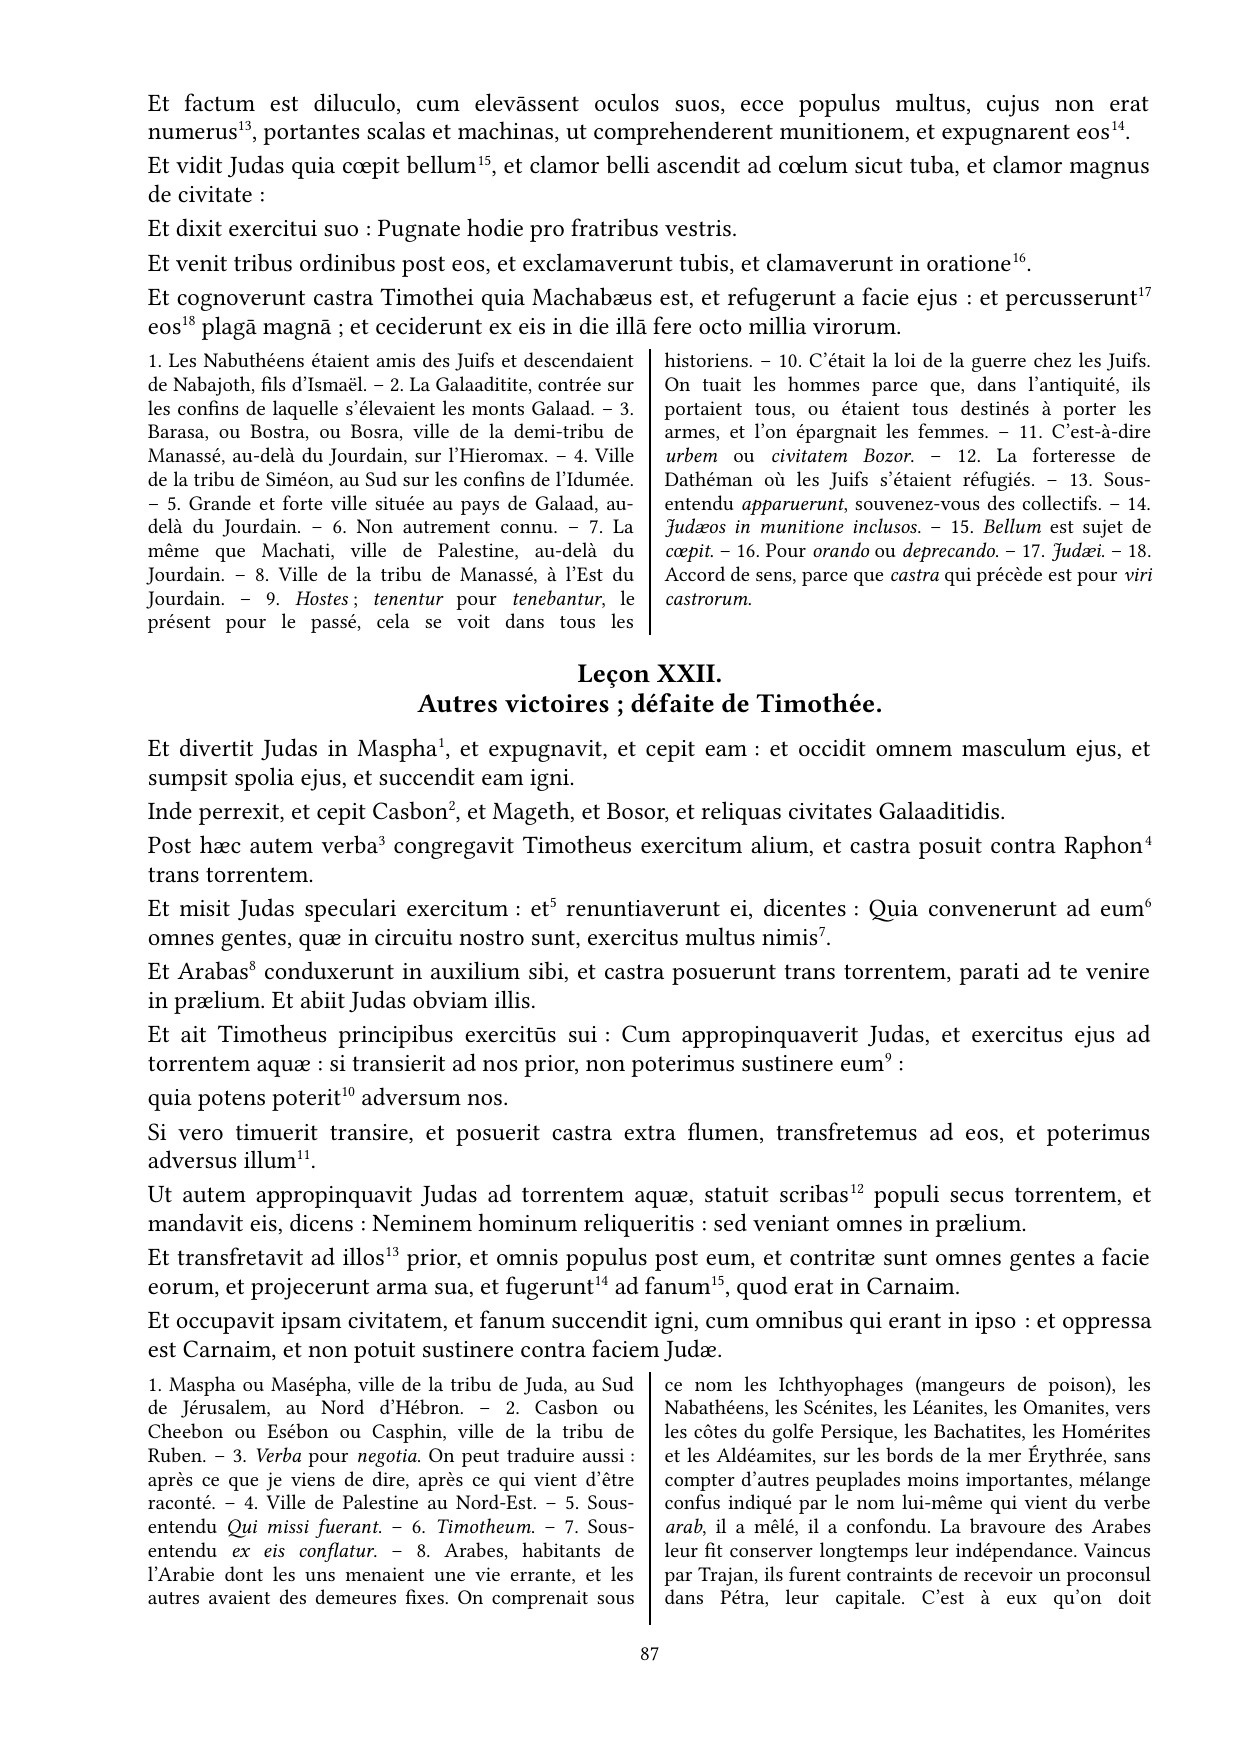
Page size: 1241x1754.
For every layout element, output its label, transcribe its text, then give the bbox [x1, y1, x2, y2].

text Et occupavit ipsam civitatem, et fanum succendit igni, cum omnibus qui erant in ipso : et oppressa est Carnaim, et non potuit sustinere contra faciem Judæ. [148, 1306, 1152, 1363]
text Et divertit Judas in Maspha1, et expugnavit, et cepit eam : et occidit omnem masculum ejus, et sumpsit spolia ejus, et succendit eam igni. [148, 734, 1152, 791]
text Et misit Judas speculari exercitum : et5 renuntiaverunt ei, dicentes : Quia convenerunt ad eum6 omnes gentes, quæ in circuitu nostro sunt, exercitus multus nimis7. [148, 894, 1152, 952]
text Si vero timuerit transire, et posuerit castra extra flumen, transfretemus ad eos, et poterimus adversus illum11. [148, 1118, 1152, 1175]
text Post hæc autem verba3 congregavit Timotheus exercitum alium, et castra posuit contra Raphon4 trans torrentem. [148, 832, 1152, 889]
text Et vidit Judas quia cœpit bellum15, et clamor belli ascendit ad cœlum sicut tuba, et clamor magnus de civitate : [148, 151, 1152, 208]
text quia potens poterit10 adversum nos. [148, 1083, 1152, 1112]
text historiens. – 10. C’était la loi de la guerre chez les Juifs. On tuait les hommes parce que, dans l’antiquité, ils portaient tous, ou étaient tous destinés à porter les armes, et l’on épargnait les femmes. – 11. C’est-à-dire urbem ou civitatem Bozor. – 12. La forteresse de Dathéman où les Juifs s’étaient réfugiés. – 13. Sous-entendu apparuerunt, souvenez-vous des collectifs. – 14. Judæos in munitione inclusos. – 15. Bellum est sujet de cœpit. – 16. Pour orando ou deprecando. – 17. Judæi. – 18. Accord de sens, parce que castra qui précède est pour viri castrorum. [664, 349, 1152, 610]
text Et transfretavit ad illos13 prior, et omnis populus post eum, et contritæ sunt omnes gentes a facie eorum, et projecerunt arma sua, et fugerunt14 ad fanum15, quod erat in Carnaim. [148, 1243, 1152, 1301]
text Et factum est diluculo, cum elevāssent oculos suos, ecce populus multus, cujus non erat numerus13, portantes scalas et machinas, ut comprehenderent munitionem, et expugnarent eos14. [148, 88, 1152, 146]
text ce nom les Ichthyophages (mangeurs de poison), les Nabathéens, les Scénites, les Léanites, les Omanites, vers les côtes du golfe Persique, les Bachatites, les Homérites et les Aldéamites, sur les bords de la mer Érythrée, sans compter d’autres peuplades moins importantes, mélange confus indiqué par le nom lui-même qui vient du verbe arab, il a mêlé, il a confondu. La bravoure des Arabes leur fit conserver longtemps leur indépendance. Vaincus par Trajan, ils furent contraints de recevoir un proconsul dans Pétra, leur capitale. C’est à eux qu’on doit [664, 1372, 1152, 1610]
text Leçon XXII. Autres victoires ; défaite de Timothée. [148, 658, 1152, 719]
text Et venit tribus ordinibus post eos, et exclamaverunt tubis, et clamaverunt in oratione16. [148, 249, 1152, 277]
text Et dixit exercitui suo : Pugnate hodie pro fratribus vestris. [148, 214, 1152, 243]
text Inde perrexit, et cepit Casbon2, et Mageth, et Bosor, et reliquas civitates Galaaditidis. [148, 797, 1152, 826]
text Ut autem appropinquavit Judas ad torrentem aquæ, statuit scribas12 populi secus torrentem, et mandavit eis, dicens : Neminem hominum reliqueritis : sed veniant omnes in prælium. [148, 1181, 1152, 1238]
text 1. Les Nabuthéens étaient amis des Juifs et descendaient de Nabajoth, fils d’Ismaël. – 2. La Galaaditite, contrée sur les confins de laquelle s’élevaient les monts Galaad. – 3. Barasa, ou Bostra, ou Bosra, ville de la demi-tribu de Manassé, au-delà du Jourdain, sur l’Hieromax. – 4. Ville de la tribu de Siméon, au Sud sur les confins de l’Idumée. – 5. Grande et forte ville située au pays de Galaad, au-delà du Jourdain. – 6. Non autrement connu. – 7. La même que Machati, ville de Palestine, au-delà du Jourdain. – 8. Ville de la tribu de Manassé, à l’Est du Jourdain. – 9. Hostes ; tenentur pour tenebantur, le présent pour le passé, cela se voit dans tous les [148, 349, 635, 634]
text 1. Maspha ou Masépha, ville de la tribu de Juda, au Sud de Jérusalem, au Nord d’Hébron. – 2. Casbon ou Cheebon ou Esébon ou Casphin, ville de la tribu de Ruben. – 3. Verba pour negotia. On peut traduire aussi : après ce que je viens de dire, après ce qui vient d’être raconté. – 4. Ville de Palestine au Nord-Est. – 5. Sous-entendu Qui missi fuerant. – 6. Timotheum. – 7. Sous-entendu ex eis conflatur. – 8. Arabes, habitants de l’Arabie dont les uns menaient une vie errante, et les autres avaient des demeures fixes. On comprenait sous [148, 1372, 635, 1610]
text Et Arabas8 conduxerunt in auxilium sibi, et castra posuerunt trans torrentem, parati ad te venire in prælium. Et abiit Judas obviam illis. [148, 957, 1152, 1014]
text Et cognoverunt castra Timothei quia Machabæus est, et refugerunt a facie ejus : et percusserunt17 eos18 plagā magnā ; et ceciderunt ex eis in die illā fere octo millia virorum. [148, 283, 1152, 340]
text Et ait Timotheus principibus exercitūs sui : Cum appropinquaverit Judas, et exercitus ejus ad torrentem aquæ : si transierit ad nos prior, non poterimus sustinere eum9 : [148, 1020, 1152, 1077]
